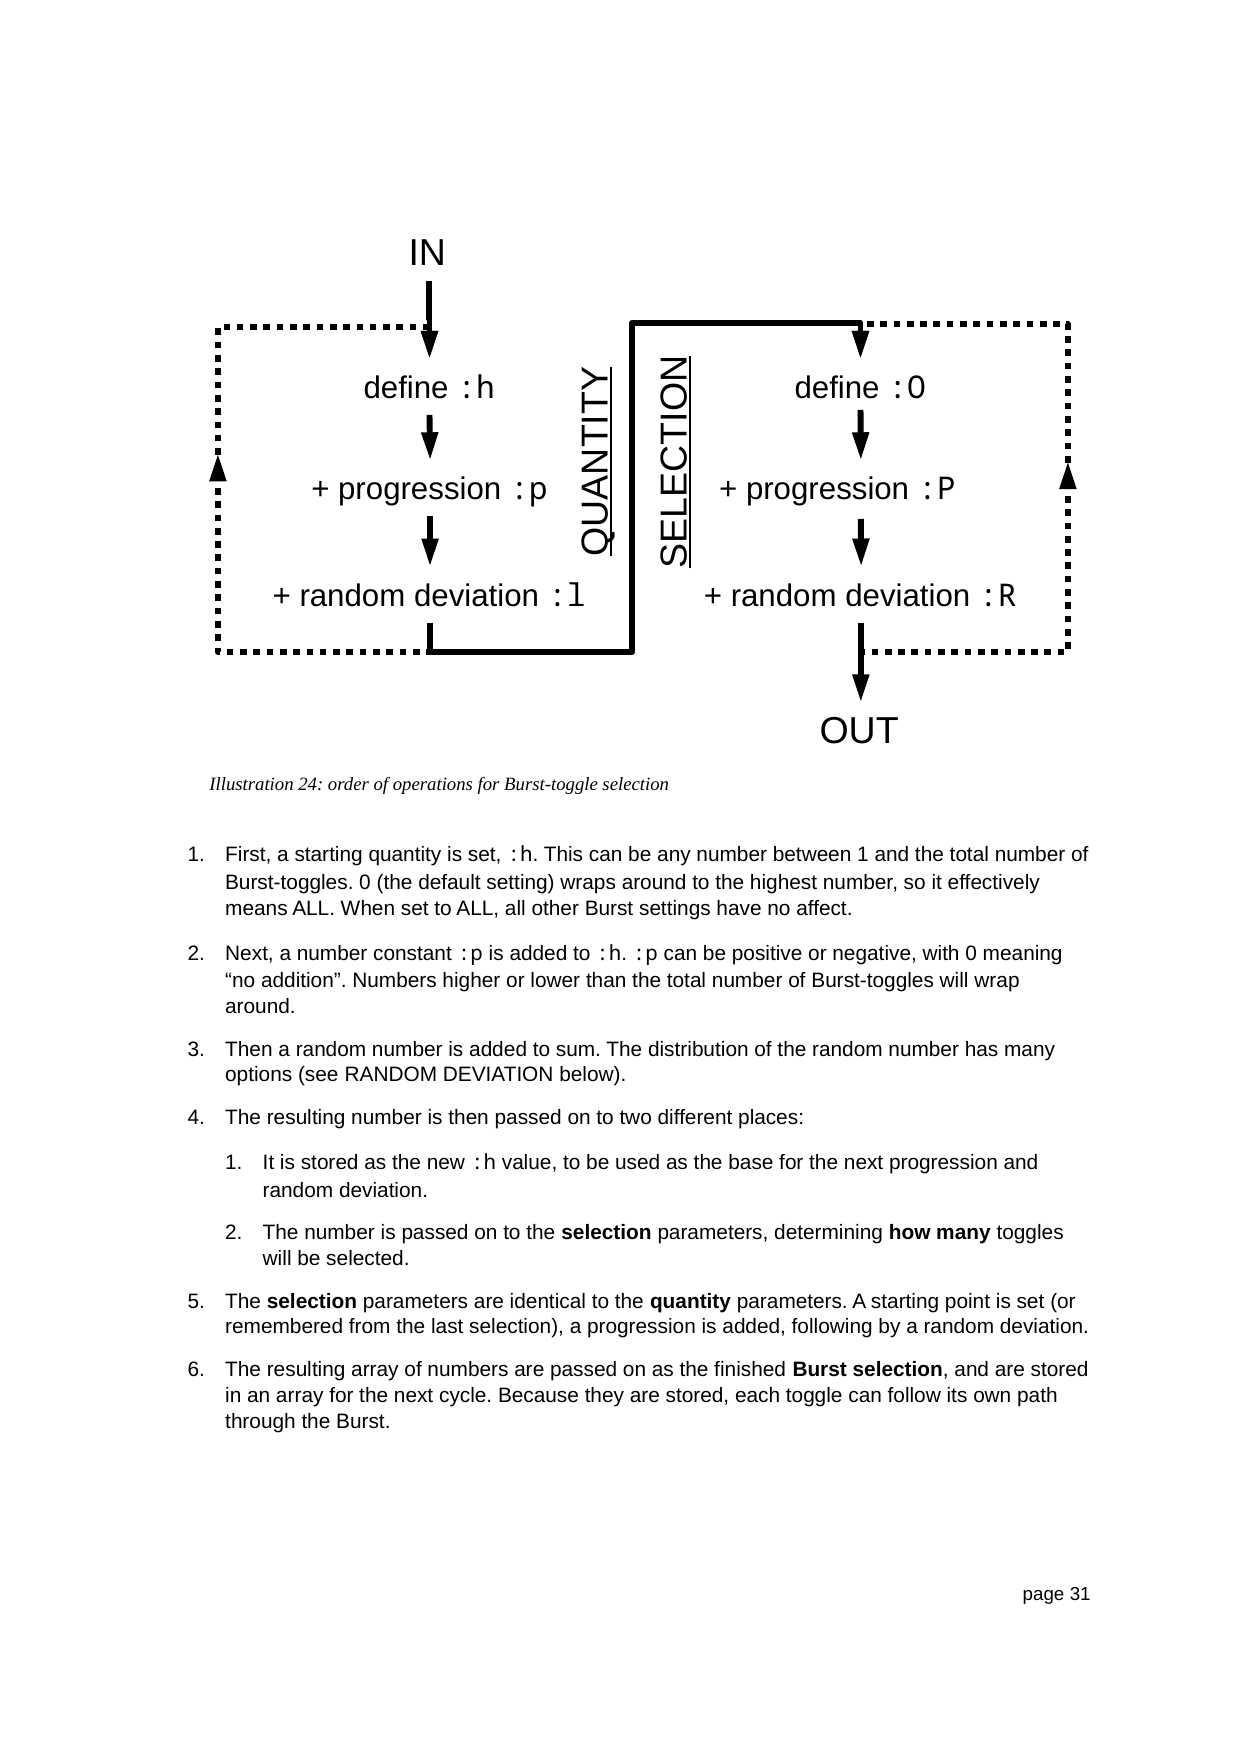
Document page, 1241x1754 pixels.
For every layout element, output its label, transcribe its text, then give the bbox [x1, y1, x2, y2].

text Illustration 24: order of operations for Burst-toggle selection [209, 235, 1077, 795]
list Then a random number is added to sum. The distribution of the random number has many options (see RANDOM DEVIATION below). [187, 1036, 1090, 1086]
list Next, a number constant :p is added to :h. :p can be positive or negative, with 0 meaning “no addition”. Numbers higher or lower than the total number of Burst-toggles will wrap around. [187, 938, 1090, 1018]
list The resulting array of numbers are passed on as the finished Burst selection, and are stored in an array for the next cycle. Because they are stored, each toggle can follow its own path through the Burst. [187, 1357, 1090, 1432]
list The number is passed on to the selection parameters, determining how many toggles will be selected. [225, 1220, 1090, 1270]
list First, a starting quantity is set, :h. This can be any number between 1 and the total number of Burst-toggles. 0 (the default setting) wraps around to the highest number, so it effectively means ALL. When set to ALL, all other Burst settings have no affect. [187, 839, 1090, 919]
list The selection parameters are identical to the quantity parameters. A starting point is set (or remembered from the last selection), a progression is added, following by a random deviation. [187, 1288, 1090, 1338]
list The resulting number is then passed on to two different places: [187, 1105, 1090, 1129]
list It is stored as the new :h value, to be used as the base for the next progression and random deviation. [225, 1147, 1090, 1202]
